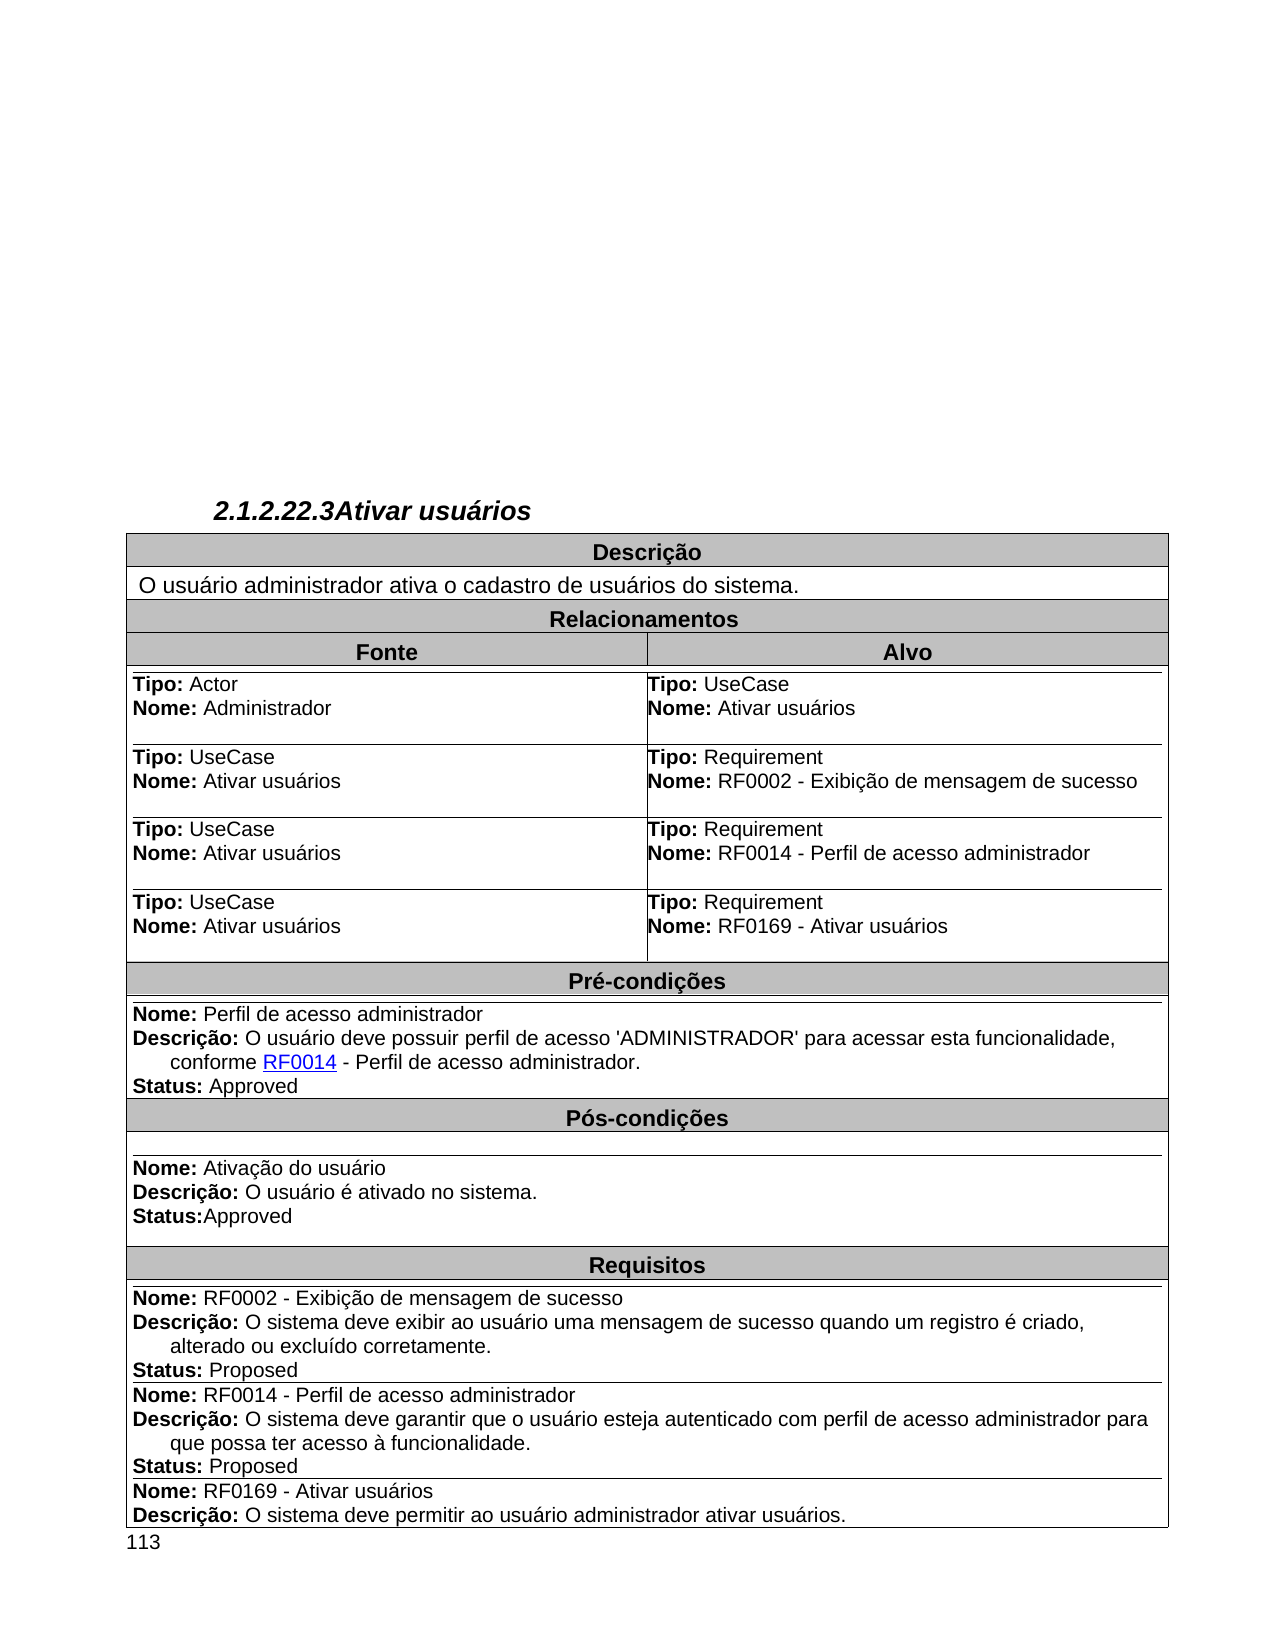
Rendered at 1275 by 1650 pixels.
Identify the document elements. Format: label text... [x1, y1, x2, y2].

table_cell [127, 1132, 1168, 1246]
table_header Descrição [127, 534, 1168, 566]
table_cell [127, 996, 1168, 1098]
table_header Nome: Perfil de acesso administrador Descrição: O usuário deve possuir perfil de acesso 'ADMINISTRADOR' para acessar esta funcionalidade, conforme RF0014 - Perfil de acesso administrador. Status: Approved [133, 1003, 1162, 1098]
table_cell [127, 1280, 1168, 1527]
table_cell Fonte [127, 633, 647, 665]
table_cell Tipo: Requirement Nome: RF0002 - Exibição de mensagem de sucesso [648, 745, 1162, 817]
table_header Tipo: UseCase Nome: Ativar usuários [648, 673, 1162, 744]
table_cell Relacionamentos [127, 600, 1168, 632]
table_cell Tipo: UseCase Nome: Ativar usuários [133, 745, 647, 817]
table_cell Tipo: UseCase Nome: Ativar usuários [133, 818, 647, 889]
table_cell Requisitos [127, 1247, 1168, 1279]
table_header Nome: Ativação do usuário Descrição: O usuário é ativado no sistema. Status:Approved [133, 1156, 1162, 1228]
table_cell Nome: RF0014 - Perfil de acesso administrador Descrição: O sistema deve garantir que o usuário esteja autenticado com perfil de acesso administrador para que possa ter acesso à funcionalidade. Status: Proposed [133, 1383, 1162, 1478]
table_header Tipo: Actor Nome: Administrador [133, 673, 647, 744]
table_cell Tipo: UseCase Nome: Ativar usuários [133, 890, 647, 961]
list Ativar usuários [214, 495, 1155, 526]
table_cell Tipo: Requirement Nome: RF0014 - Perfil de acesso administrador [648, 818, 1162, 889]
table_cell Alvo [648, 633, 1168, 665]
table_cell [127, 666, 1168, 961]
table_cell Tipo: Requirement Nome: RF0169 - Ativar usuários [648, 890, 1162, 961]
table_cell Nome: RF0169 - Ativar usuários Descrição: O sistema deve permitir ao usuário administrador ativar usuários. [133, 1479, 1162, 1527]
table_cell Pré-condições [127, 963, 1168, 994]
table_header Nome: RF0002 - Exibição de mensagem de sucesso Descrição: O sistema deve exibir ao usuário uma mensagem de sucesso quando um registro é criado, alterado ou excluído corretamente. Status: Proposed [133, 1287, 1162, 1382]
table_cell Pós-condições [127, 1099, 1168, 1131]
table_cell O usuário administrador ativa o cadastro de usuários do sistema. [127, 567, 1168, 599]
